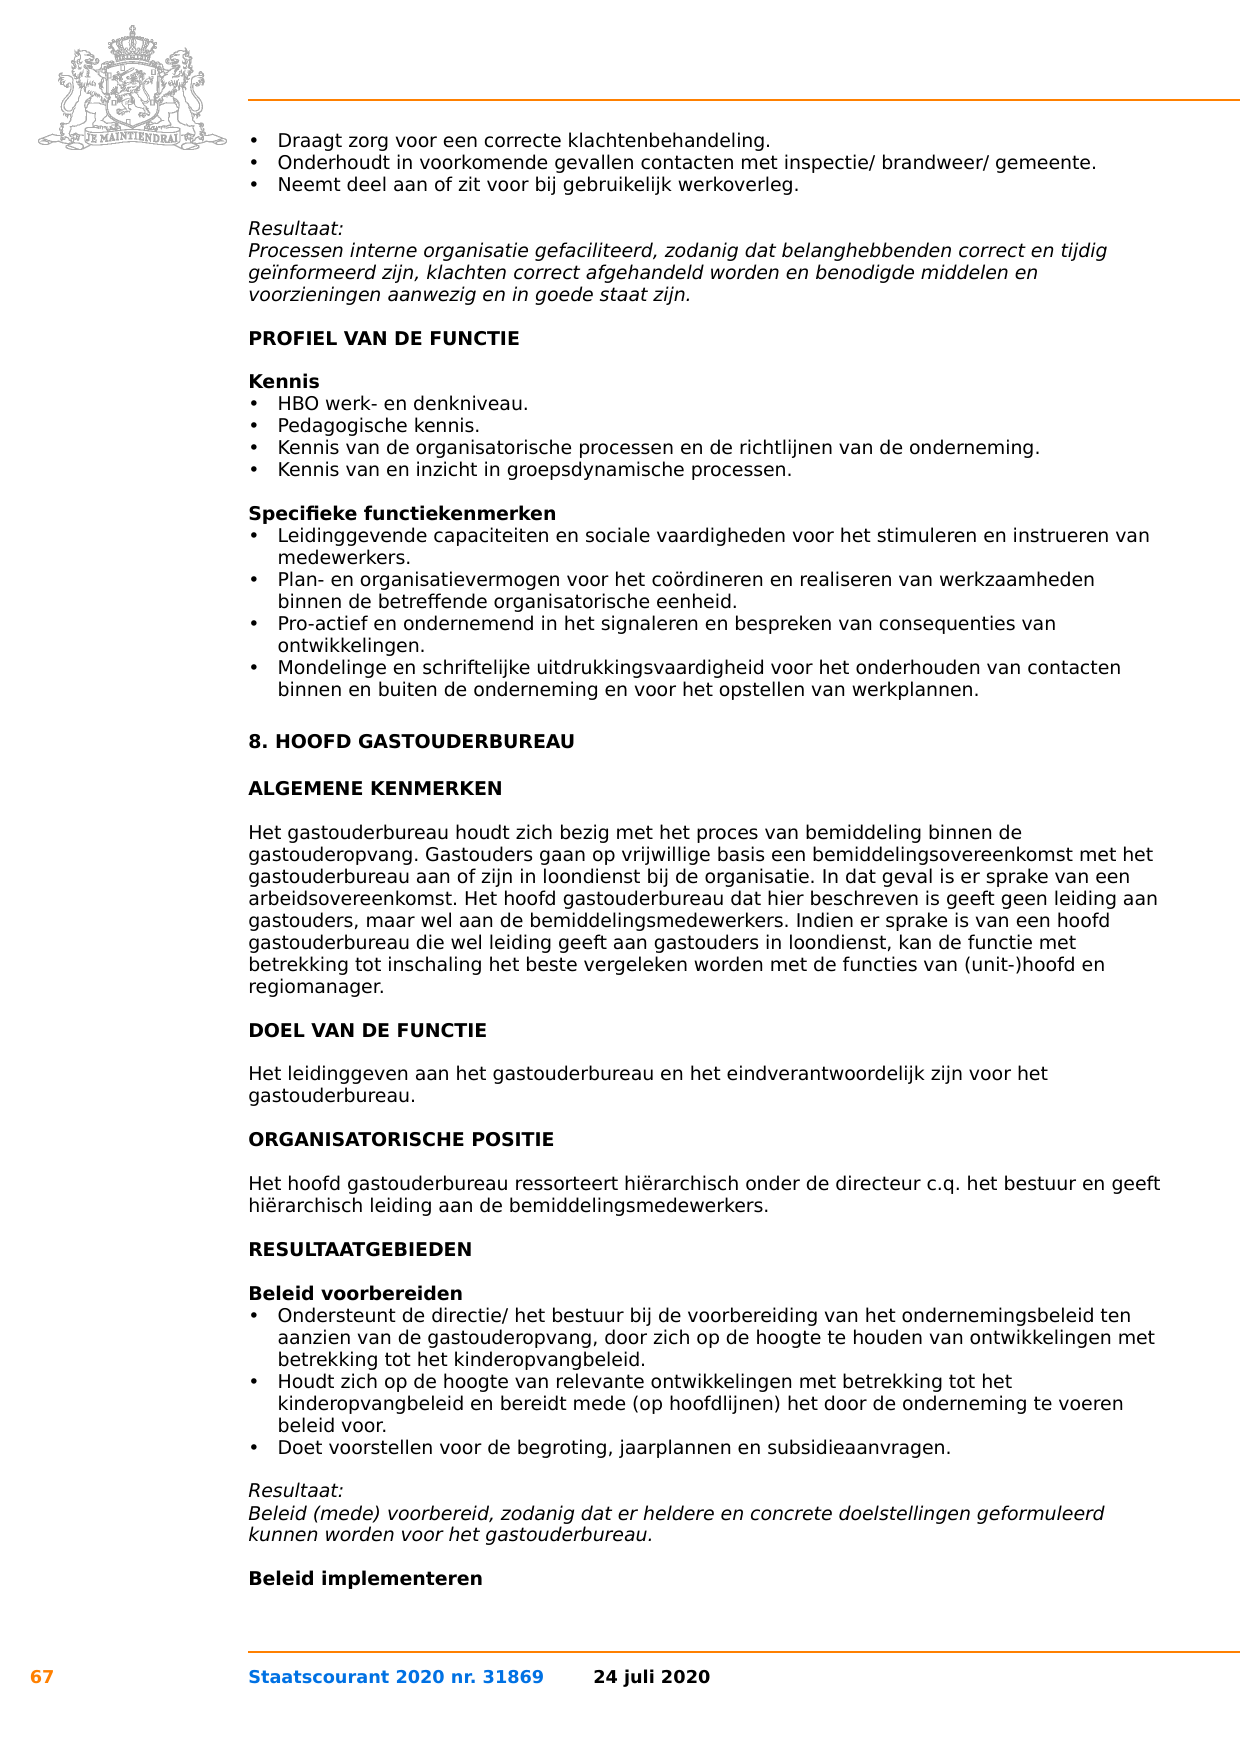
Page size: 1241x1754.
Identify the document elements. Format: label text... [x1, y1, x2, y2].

text Resultaat: [248, 1480, 1163, 1502]
subtitle ALGEMENE KENMERKEN [248, 778, 1163, 800]
text • Kennis van de organisatorische processen en de richtlijnen van de onderneming. [248, 437, 1163, 459]
picture [38, 25, 227, 150]
text Specifieke functiekenmerken [248, 503, 1163, 525]
text • Kennis van en inzicht in groepsdynamische processen. [248, 459, 1163, 481]
text Kennis [248, 371, 1163, 393]
text • Onderhoudt in voorkomende gevallen contacten met inspectie/ brandweer/ gemeente. [248, 152, 1163, 174]
text Beleid (mede) voorbereid, zodanig dat er heldere en concrete doelstellingen geformuleerd kunnen worden voor het gastouderbureau. [248, 1502, 1163, 1546]
text Het leidinggeven aan het gastouderbureau en het eindverantwoordelijk zijn voor het gastouderbureau. [248, 1063, 1163, 1107]
text • Neemt deel aan of zit voor bij gebruikelijk werkoverleg. [248, 174, 1163, 196]
text • Plan- en organisatievermogen voor het coördineren en realiseren van werkzaamheden binnen de betreffende organisatorische eenheid. [248, 569, 1163, 613]
text • Ondersteunt de directie/ het bestuur bij de voorbereiding van het ondernemingsbeleid ten aanzien van de gastouderopvang, door zich op de hoogte te houden van ontwikkelingen met betrekking tot het kinderopvangbeleid. [248, 1305, 1163, 1371]
subtitle 8. HOOFD GASTOUDERBUREAU [248, 731, 1163, 753]
text • Houdt zich op de hoogte van relevante ontwikkelingen met betrekking tot het kinderopvangbeleid en bereidt mede (op hoofdlijnen) het door de onderneming te voeren beleid voor. [248, 1371, 1163, 1437]
text • Leidinggevende capaciteiten en sociale vaardigheden voor het stimuleren en instrueren van medewerkers. [248, 525, 1163, 569]
text Beleid implementeren [248, 1568, 1163, 1590]
text • Draagt zorg voor een correcte klachtenbehandeling. [248, 130, 1163, 152]
text • Doet voorstellen voor de begroting, jaarplannen en subsidieaanvragen. [248, 1437, 1163, 1458]
subtitle ORGANISATORISCHE POSITIE [248, 1129, 1163, 1151]
text Processen interne organisatie gefaciliteerd, zodanig dat belanghebbenden correct en tijdig geïnformeerd zijn, klachten correct afgehandeld worden en benodigde middelen en voorzieningen aanwezig en in goede staat zijn. [248, 240, 1163, 306]
text • HBO werk- en denkniveau. [248, 393, 1163, 415]
subtitle PROFIEL VAN DE FUNCTIE [248, 327, 1163, 349]
subtitle DOEL VAN DE FUNCTIE [248, 1019, 1163, 1041]
text • Mondelinge en schriftelijke uitdrukkingsvaardigheid voor het onderhouden van contacten binnen en buiten de onderneming en voor het opstellen van werkplannen. [248, 657, 1163, 701]
subtitle RESULTAATGEBIEDEN [248, 1239, 1163, 1261]
text • Pro-actief en ondernemend in het signaleren en bespreken van consequenties van ontwikkelingen. [248, 613, 1163, 657]
text Beleid voorbereiden [248, 1283, 1163, 1305]
text Resultaat: [248, 218, 1163, 240]
text Het gastouderbureau houdt zich bezig met het proces van bemiddeling binnen de gastouderopvang. Gastouders gaan op vrijwillige basis een bemiddelingsovereenkomst met het gastouderbureau aan of zijn in loondienst bij de organisatie. In dat geval is er sprake van een arbeidsovereenkomst. Het hoofd gastouderbureau dat hier beschreven is geeft geen leiding aan gastouders, maar wel aan de bemiddelingsmedewerkers. Indien er sprake is van een hoofd gastouderbureau die wel leiding geeft aan gastouders in loondienst, kan de functie met betrekking tot inschaling het beste vergeleken worden met de functies van (unit-)hoofd en regiomanager. [248, 822, 1163, 998]
text Het hoofd gastouderbureau ressorteert hiërarchisch onder de directeur c.q. het bestuur en geeft hiërarchisch leiding aan de bemiddelingsmedewerkers. [248, 1173, 1163, 1217]
text • Pedagogische kennis. [248, 415, 1163, 437]
